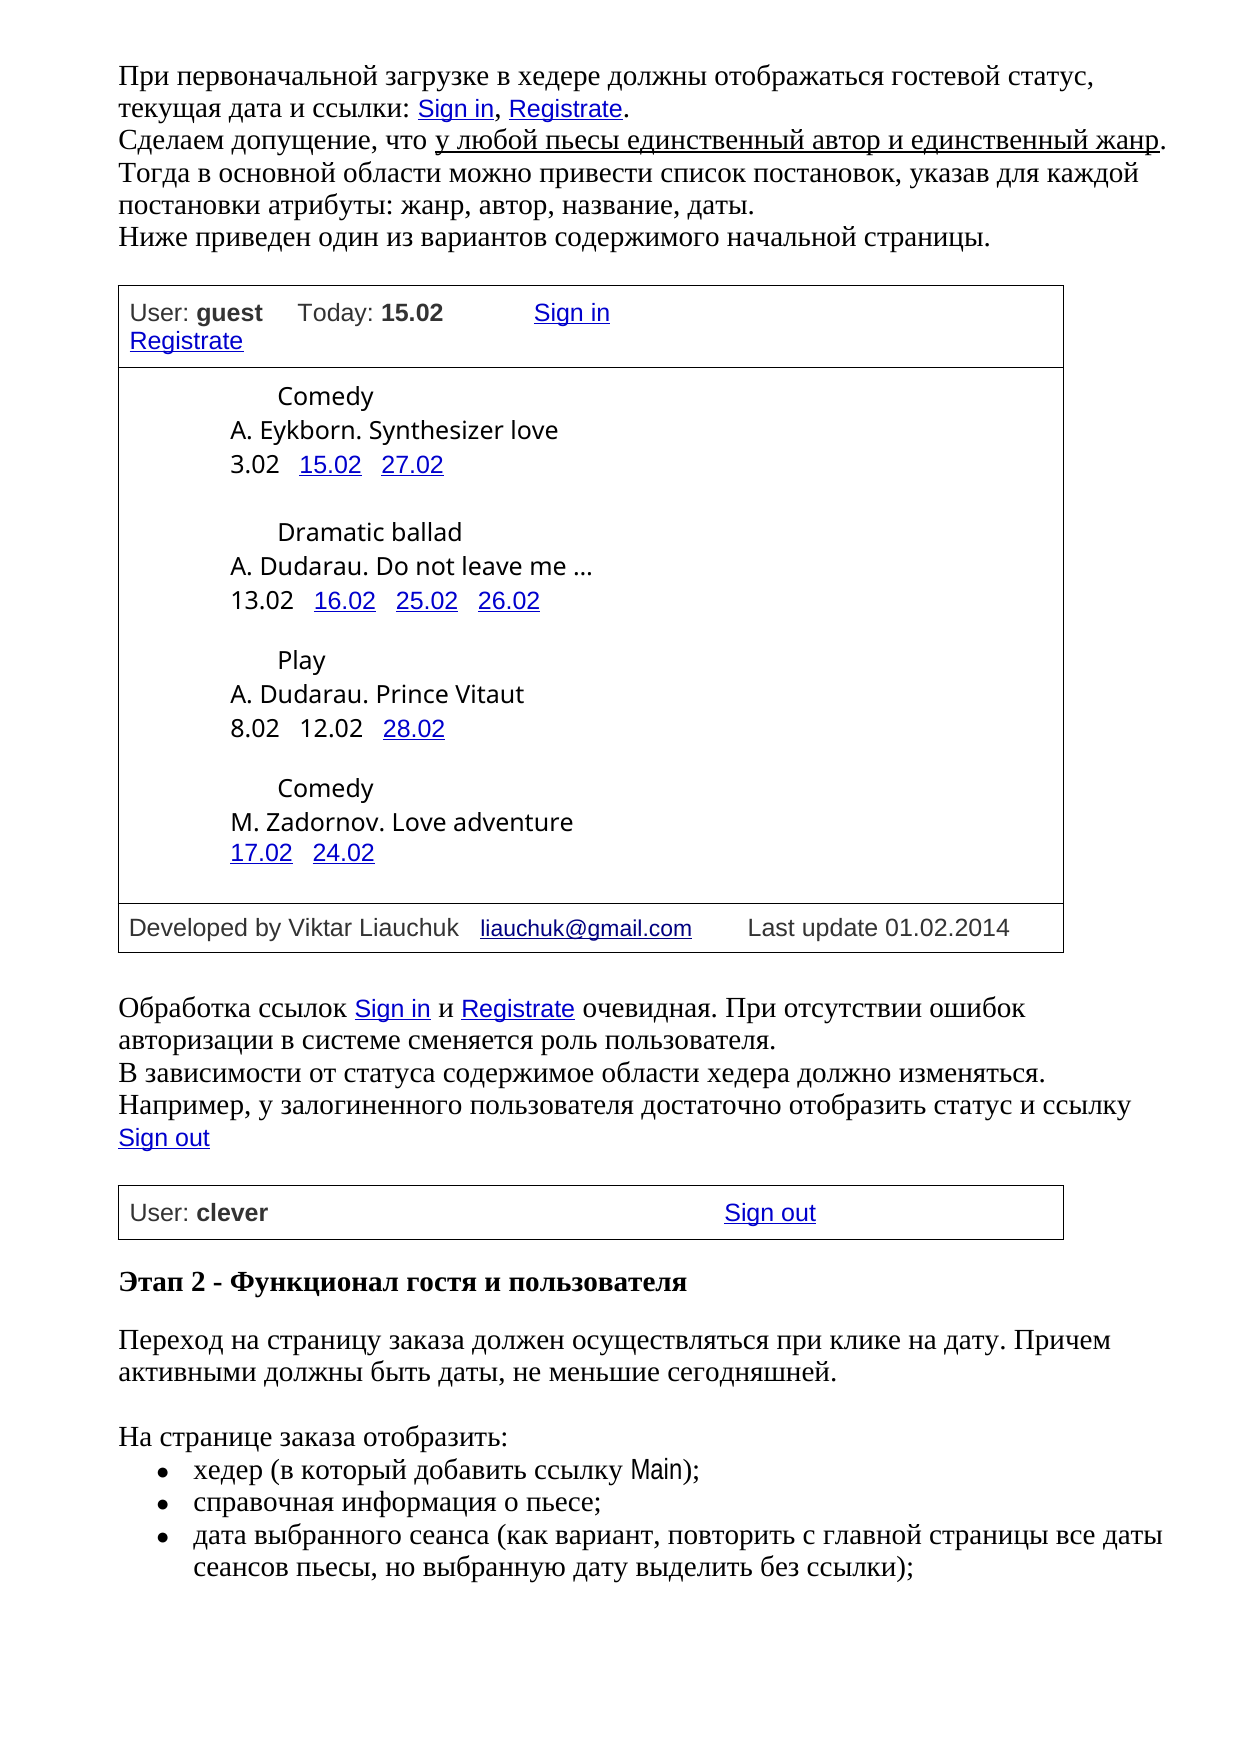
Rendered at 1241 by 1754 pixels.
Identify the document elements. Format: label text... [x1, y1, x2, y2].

table_cell Developed by Viktar Liauchuk liauchuk@gmail.com Last update 01.02.2014 [119, 904, 1063, 952]
text В зависимости от статуса содержимое области хедера должно изменяться. Например, у залогиненного пользователя достаточно отобразить статус и ссылку Sign out [118, 1056, 1181, 1153]
table_cell Comedy A. Eykborn. Synthesizer love 3.02 15.02 27.02 Dramatic ballad A. Dudarau. Do not leave me … 13.02 16.02 25.02 26.02 Play A. Dudarau. Prince Vitaut 8.02 12.02 28.02 Comedy M. Zadornov. Love adventure 17.02 24.02 [119, 368, 1063, 902]
text Сделаем допущение, что у любой пьесы единственный автор и единственный жанр. Тогда в основной области можно привести список постановок, указав для каждой постановки атрибуты: жанр, автор, название, даты. [118, 124, 1181, 221]
text При первоначальной загрузке в хедере должны отображаться гостевой статус, текущая дата и ссылки: Sign in, Registrate. [118, 59, 1181, 124]
text На странице заказа отобразить: [118, 1420, 1181, 1452]
list дата выбранного сеанса (как вариант, повторить с главной страницы все даты сеансов пьесы, но выбранную дату выделить без ссылки); [156, 1518, 1181, 1583]
list справочная информация о пьесе; [156, 1486, 1181, 1518]
text Этап 2 - Функционал гостя и пользователя [118, 1266, 1181, 1298]
text Переход на страницу заказа должен осуществляться при клике на дату. Причем активными должны быть даты, не меньшие сегодняшней. [118, 1323, 1181, 1388]
text Ниже приведен один из вариантов содержимого начальной страницы. [118, 221, 1181, 253]
table_header User: guest Today: 15.02 Sign in Registrate [119, 286, 1063, 367]
list хедер (в который добавить ссылку Main); [156, 1452, 1181, 1486]
text Обработка ссылок Sign in и Registrate очевидная. При отсутствии ошибок авторизации в системе сменяется роль пользователя. [118, 991, 1181, 1056]
table_header User: clever Sign out [119, 1186, 1063, 1239]
